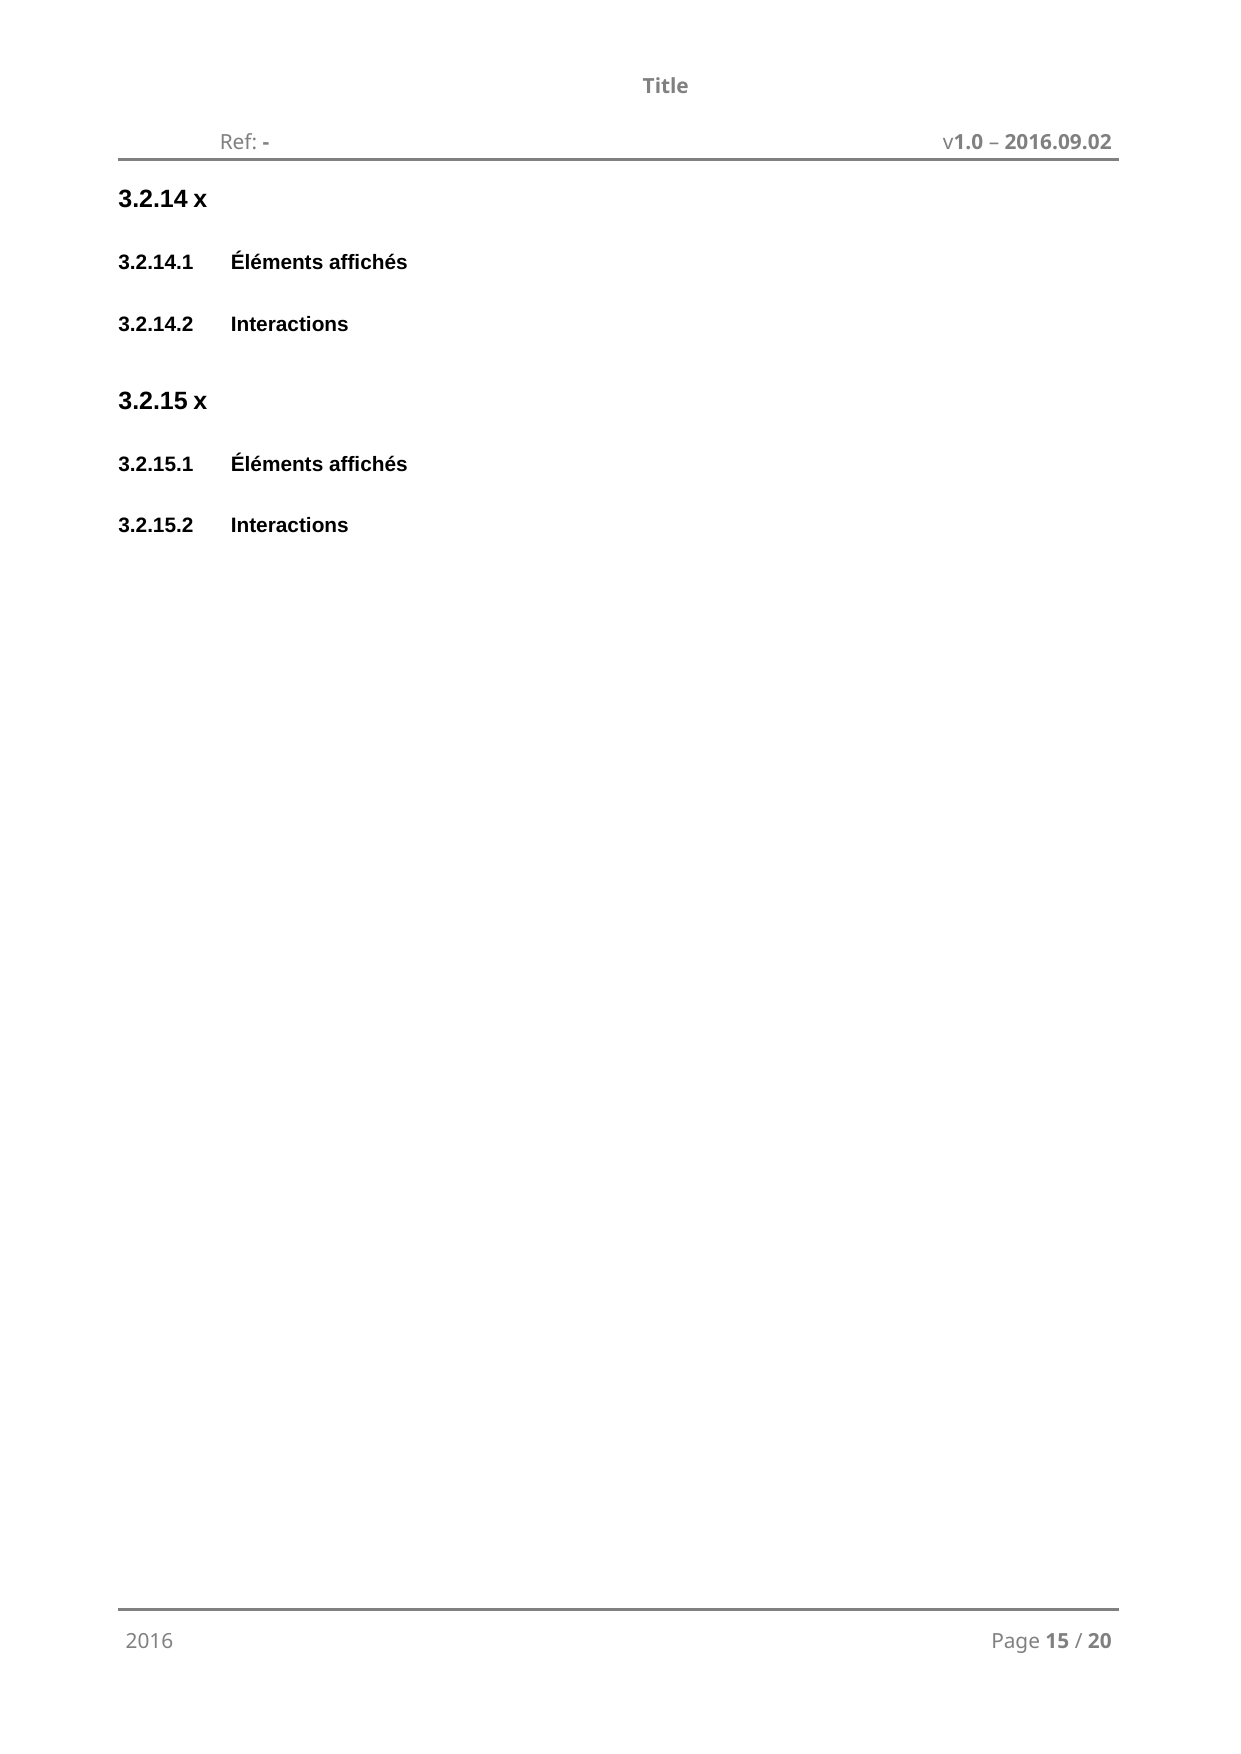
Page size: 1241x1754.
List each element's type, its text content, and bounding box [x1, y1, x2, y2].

subtitle Interactions [118, 513, 1122, 537]
subtitle Éléments affichés [118, 250, 1122, 274]
subtitle Interactions [118, 312, 1122, 336]
subtitle x [118, 386, 1122, 414]
subtitle x [118, 184, 1122, 213]
subtitle Éléments affichés [118, 452, 1122, 476]
